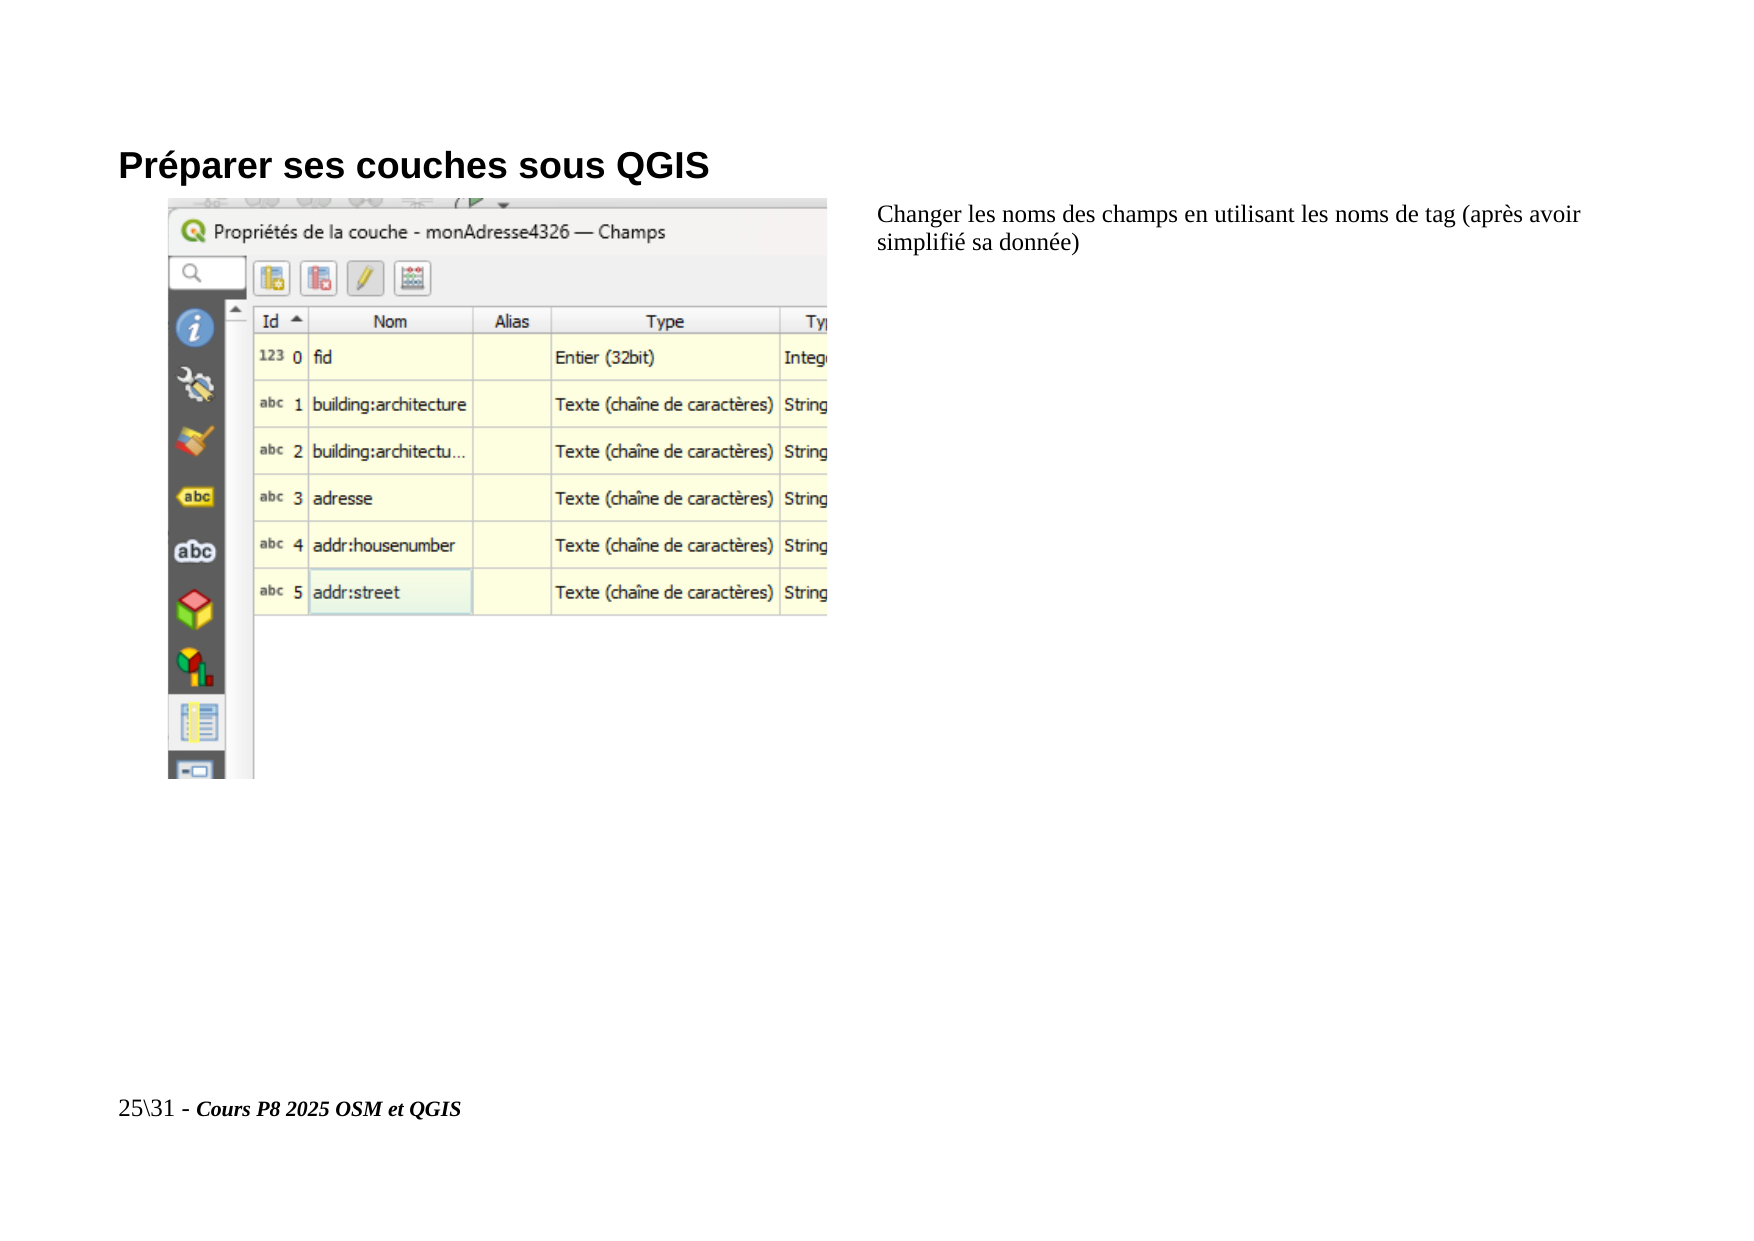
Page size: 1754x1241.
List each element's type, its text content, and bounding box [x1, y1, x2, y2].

subtitle Préparer ses couches sous QGIS [118, 143, 1636, 186]
table_header [118, 199, 877, 807]
picture [167, 198, 828, 779]
table_header Changer les noms des champs en utilisant les noms de tag (après avoir simplifié sa donnée) [877, 199, 1636, 807]
